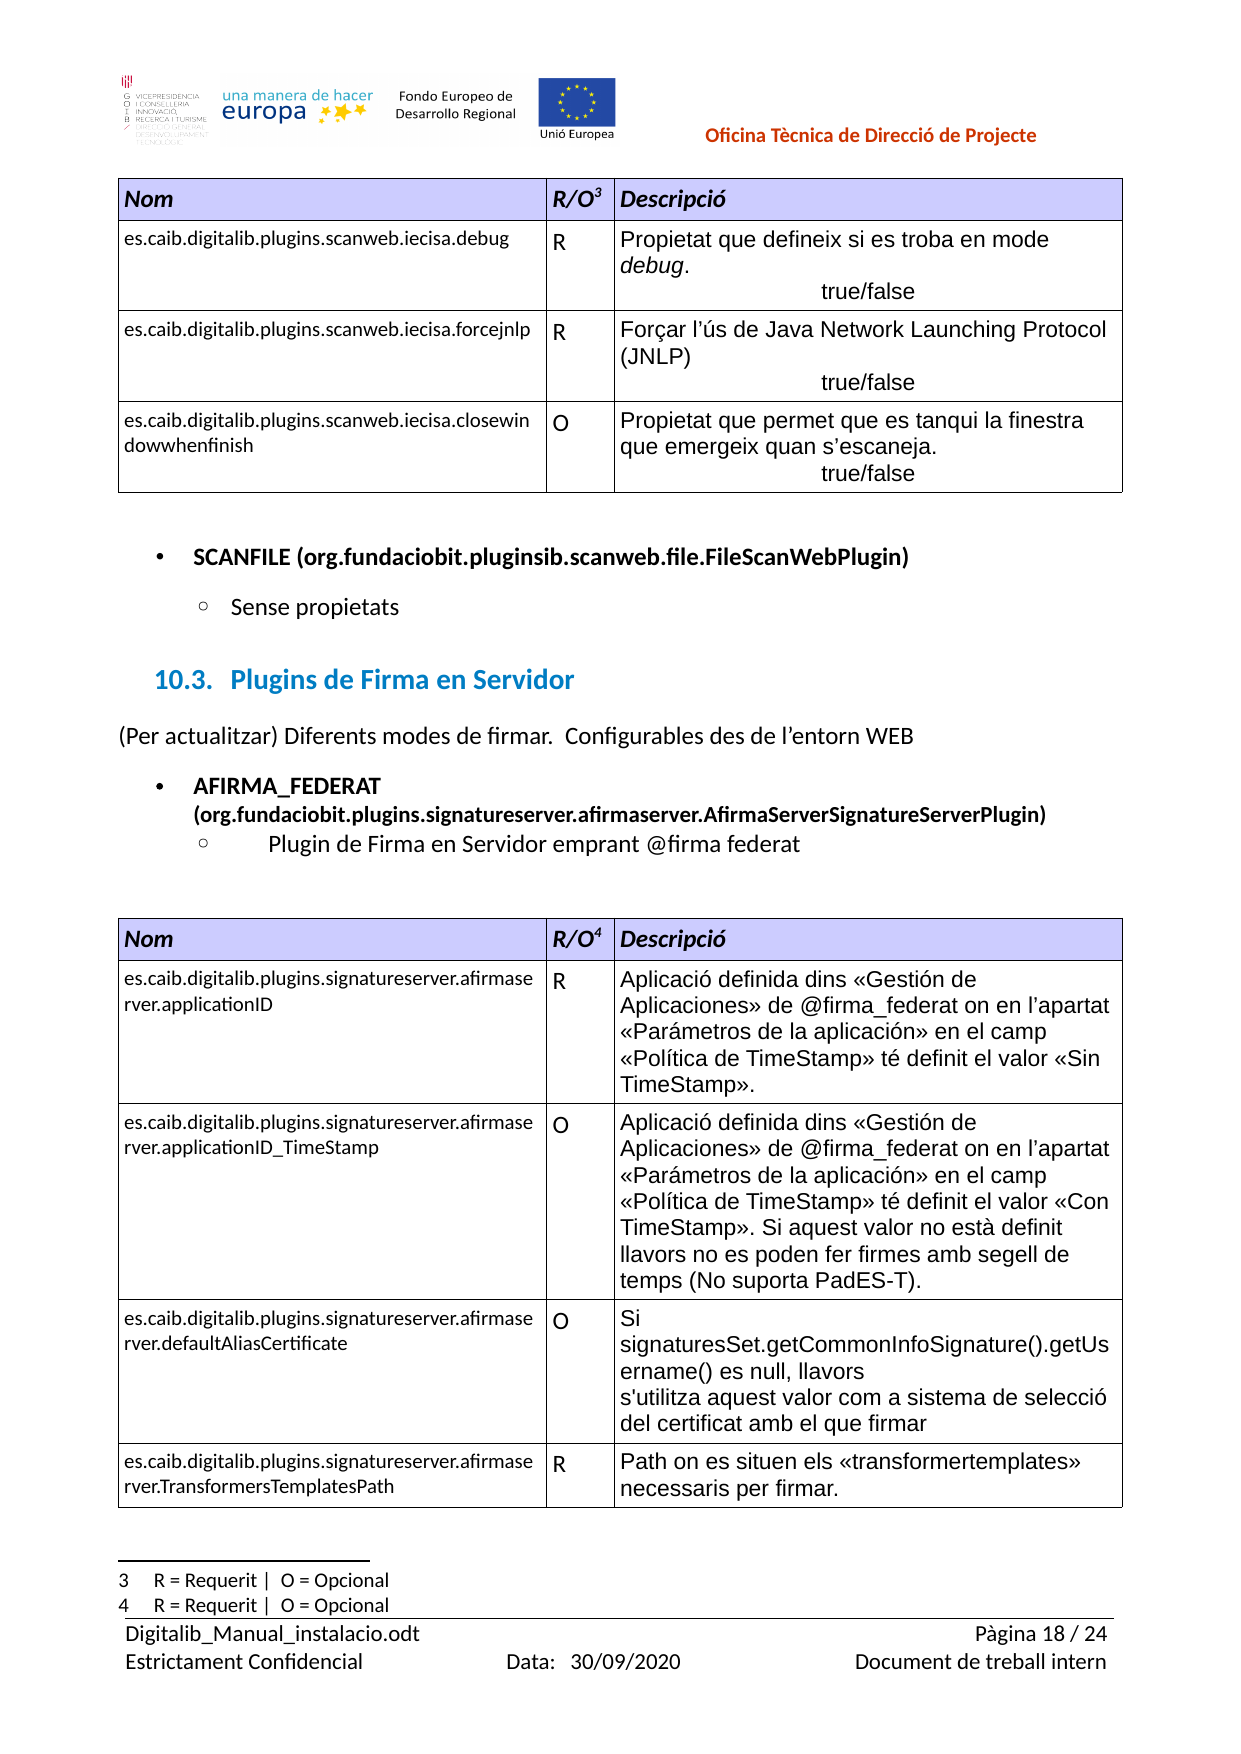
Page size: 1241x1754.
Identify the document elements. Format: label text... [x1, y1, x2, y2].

subtitle Plugins de Firma en Servidor [153, 661, 1122, 697]
table_cell es.caib.digitalib.plugins.scanweb.iecisa.forcejnlp [119, 311, 546, 401]
list SCANFILE (org.fundaciobit.pluginsib.scanweb.file.FileScanWebPlugin) [156, 541, 1122, 572]
table_header Descripció [615, 919, 1122, 960]
table_cell Propietat que defineix si es troba en mode debug. true/false [615, 221, 1122, 310]
table_cell R [547, 1444, 614, 1507]
table_cell es.caib.digitalib.plugins.signatureserver.afirmaserver.applicationID [119, 961, 546, 1103]
table_cell es.caib.digitalib.plugins.signatureserver.afirmaserver.TransformersTemplatesPath [119, 1444, 546, 1507]
list Plugin de Firma en Servidor emprant @firma federat [193, 828, 1122, 859]
table_header R/O [547, 179, 614, 220]
table_cell Forçar l’ús de Java Network Launching Protocol (JNLP) true/false [615, 311, 1122, 401]
table_header Nom [119, 919, 546, 960]
table_cell Aplicació definida dins «Gestión de Aplicaciones» de @firma_federat on en l’apartat «Parámetros de la aplicación» en el camp «Política de TimeStamp» té definit el valor «Sin TimeStamp». [615, 961, 1122, 1103]
text (Per actualitzar) Diferents modes de firmar. Configurables des de l’entorn WEB [118, 720, 1122, 751]
table_header Descripció [615, 179, 1122, 220]
table_cell Aplicació definida dins «Gestión de Aplicaciones» de @firma_federat on en l’apartat «Parámetros de la aplicación» en el camp «Política de TimeStamp» té definit el valor «Con TimeStamp». Si aquest valor no està definit llavors no es poden fer firmes amb segell de temps (No suporta PadES-T). [615, 1104, 1122, 1299]
table_header R/O [547, 919, 614, 960]
table_cell es.caib.digitalib.plugins.signatureserver.afirmaserver.defaultAliasCertificate [119, 1300, 546, 1442]
table_cell es.caib.digitalib.plugins.scanweb.iecisa.debug [119, 221, 546, 310]
list AFIRMA_FEDERAT (org.fundaciobit.plugins.signatureserver.afirmaserver.AfirmaServerSignatureServerPlugin) [156, 770, 1122, 828]
table_cell R [547, 221, 614, 310]
table_cell Path on es situen els «transformertemplates» necessaris per firmar. [615, 1444, 1122, 1507]
picture [118, 73, 213, 147]
table_cell R [547, 311, 614, 401]
table_cell Si signaturesSet.getCommonInfoSignature().getUsername() es null, llavors s'utilitza aquest valor com a sistema de selecció del certificat amb el que firmar [615, 1300, 1122, 1442]
picture [219, 73, 621, 147]
table_cell O [547, 402, 614, 492]
table_cell O [547, 1300, 614, 1442]
list Sense propietats [193, 591, 1122, 621]
table_cell R [547, 961, 614, 1103]
table_cell O [547, 1104, 614, 1299]
table_cell es.caib.digitalib.plugins.scanweb.iecisa.closewindowwhenfinish [119, 402, 546, 492]
table_header Nom [119, 179, 546, 220]
table_cell es.caib.digitalib.plugins.signatureserver.afirmaserver.applicationID_TimeStamp [119, 1104, 546, 1299]
table_cell Propietat que permet que es tanqui la finestra que emergeix quan s’escaneja. true/false [615, 402, 1122, 492]
